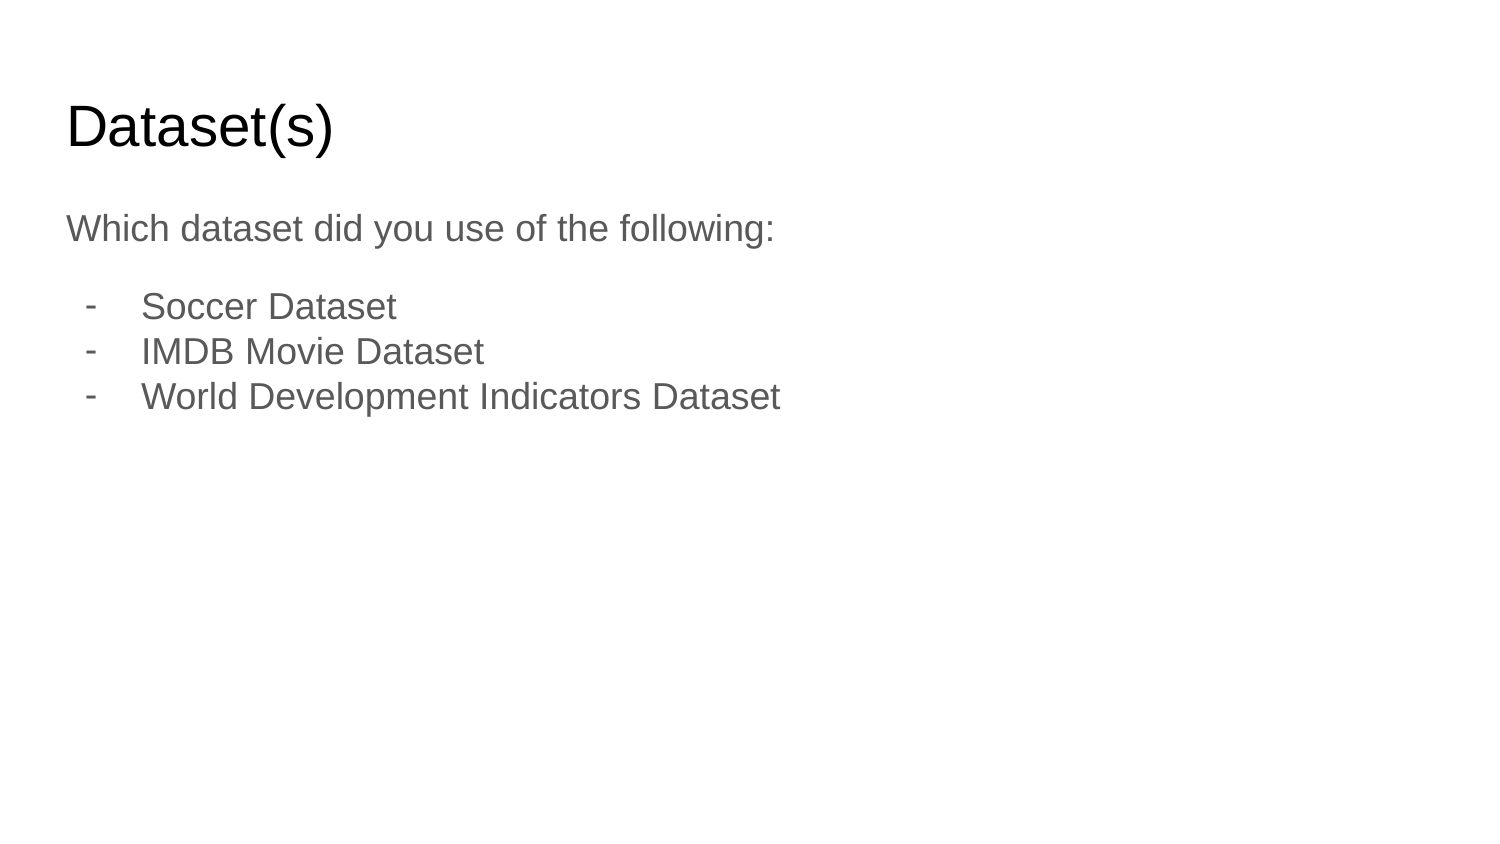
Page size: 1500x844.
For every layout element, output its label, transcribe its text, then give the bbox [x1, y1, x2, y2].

list Which dataset did you use of the following: Soccer Dataset IMDB Movie Dataset World Development Indicators Dataset [51, 189, 1449, 750]
title Dataset(s) [51, 72, 1449, 167]
